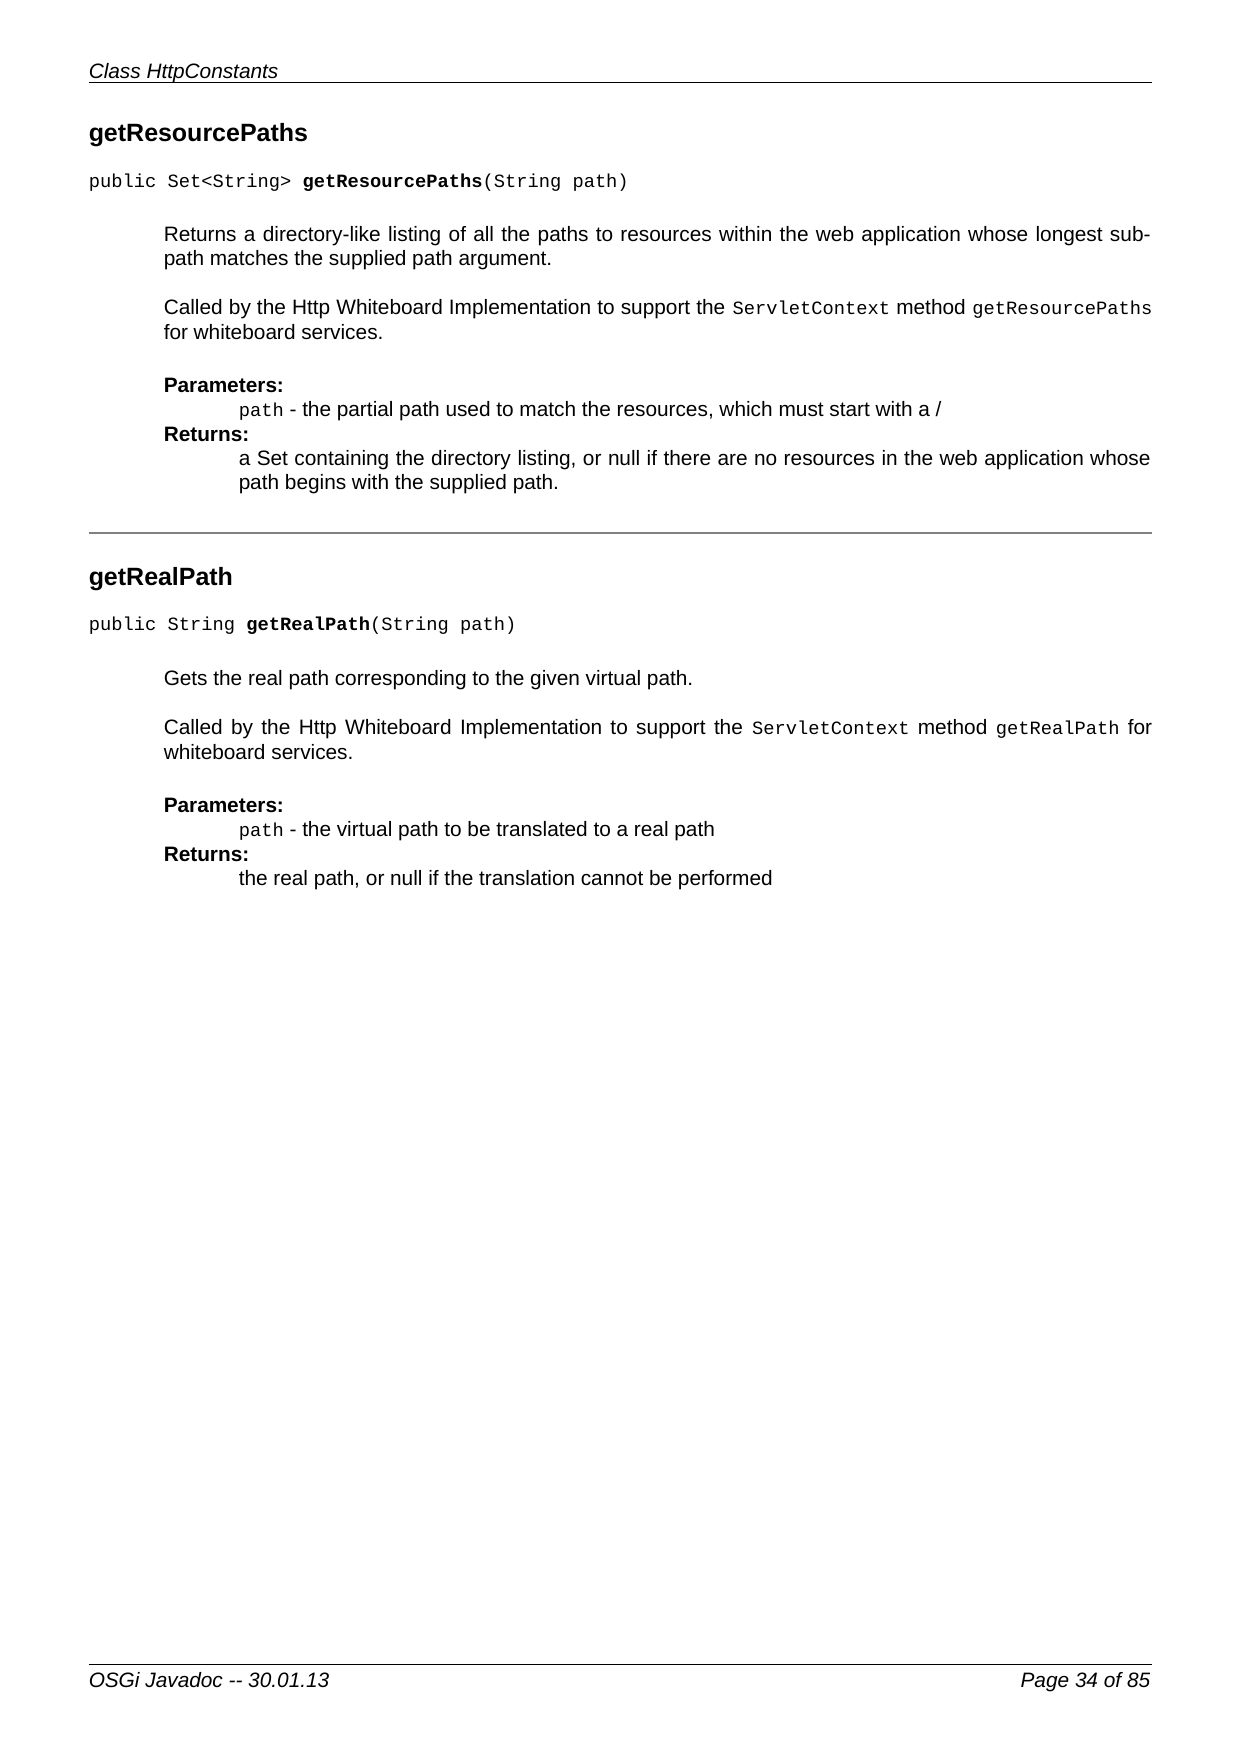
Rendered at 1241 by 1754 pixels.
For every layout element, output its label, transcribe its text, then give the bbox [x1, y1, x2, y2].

text the real path, or null if the translation cannot be performed [238, 866, 1152, 890]
text path - the partial path used to match the resources, which must start with a / [238, 397, 1152, 422]
text Called by the Http Whiteboard Implementation to support the ServletContext method getResourcePaths for whiteboard services. [163, 295, 1152, 344]
text public Set<String> getResourcePaths(String path) [88, 171, 1152, 193]
text Returns: [163, 422, 1152, 446]
subtitle getResourcePaths [88, 118, 1152, 147]
text Returns a directory-like listing of all the paths to resources within the web application whose longest sub-path matches the supplied path argument. [163, 222, 1152, 270]
text Returns: [163, 842, 1152, 866]
text Parameters: [163, 793, 1152, 817]
subtitle getRealPath [88, 562, 1152, 591]
text Parameters: [163, 373, 1152, 397]
text public String getRealPath(String path) [88, 615, 1152, 636]
text a Set containing the directory listing, or null if there are no resources in the web application whose path begins with the supplied path. [238, 446, 1152, 494]
text path - the virtual path to be translated to a real path [238, 817, 1152, 842]
text Called by the Http Whiteboard Implementation to support the ServletContext method getRealPath for whiteboard services. [163, 714, 1152, 764]
text Gets the real path corresponding to the given virtual path. [163, 666, 1152, 689]
